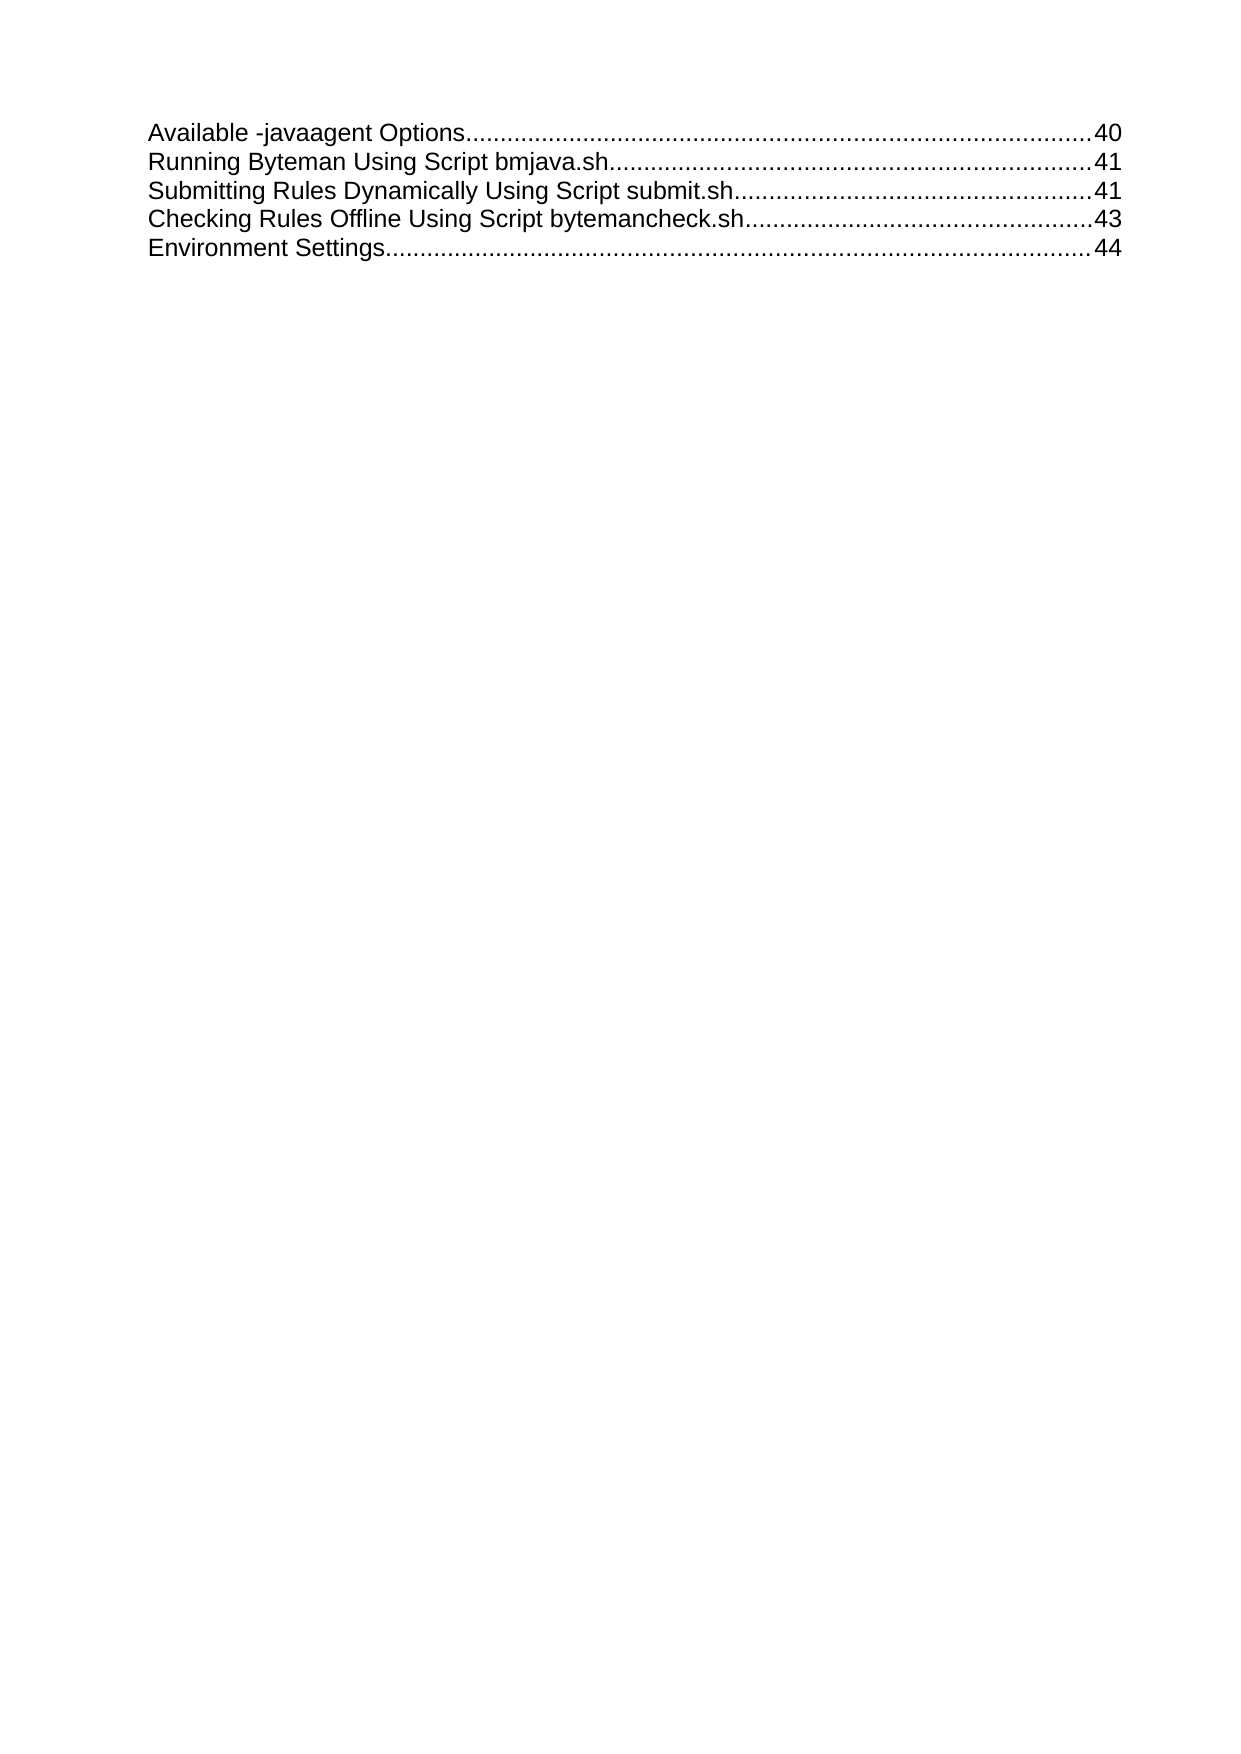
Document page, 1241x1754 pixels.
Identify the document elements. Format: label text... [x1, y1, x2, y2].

text Checking Rules Offline Using Script bytemancheck.sh 43 [148, 204, 1122, 233]
text Available -javaagent Options 40 [148, 118, 1122, 147]
text Running Byteman Using Script bmjava.sh 41 [148, 147, 1122, 176]
text Environment Settings 44 [148, 233, 1122, 262]
text Submitting Rules Dynamically Using Script submit.sh 41 [148, 176, 1122, 204]
